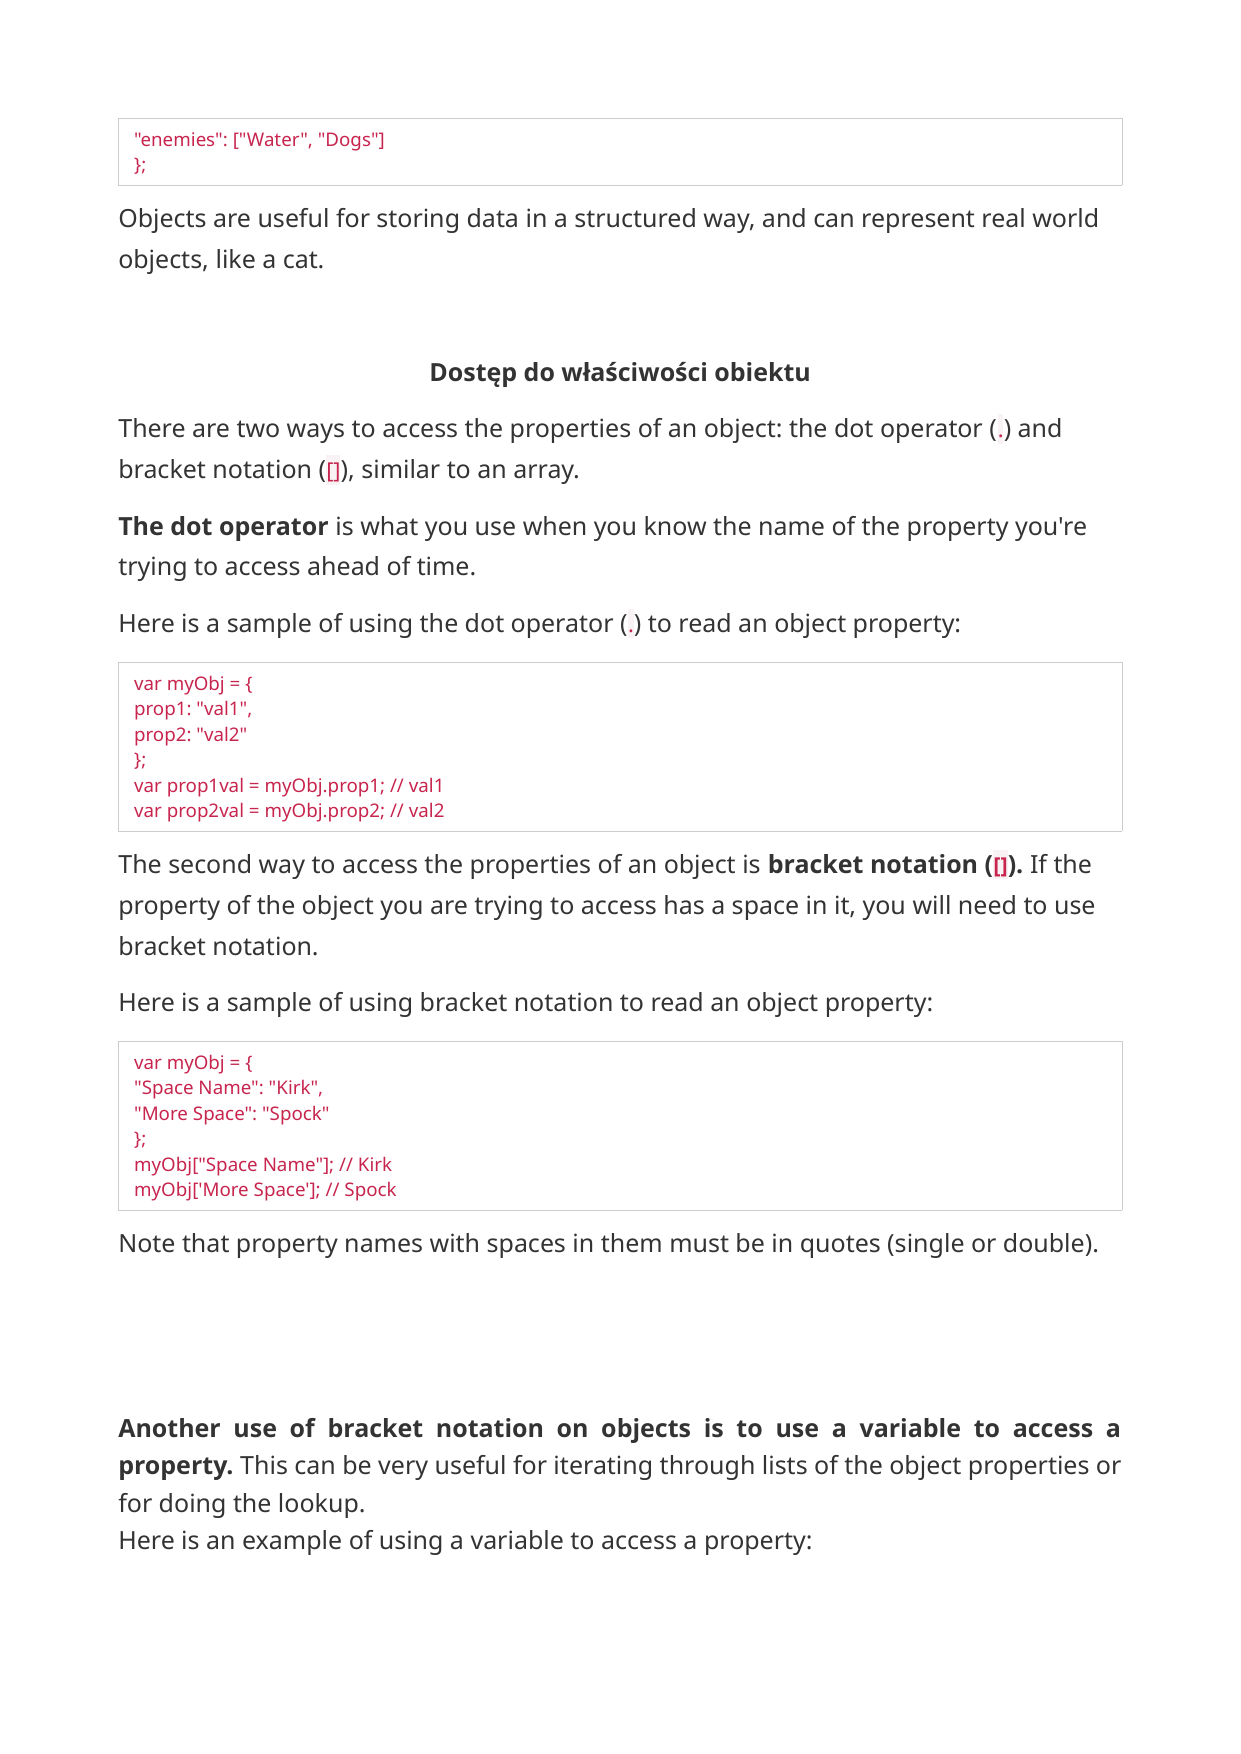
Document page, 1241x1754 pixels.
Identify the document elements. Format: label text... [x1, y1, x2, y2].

text Objects are useful for storing data in a structured way, and can represent real world objects, like a cat. [118, 201, 1122, 276]
text var myObj = { prop1: "val1", prop2: "val2" }; var prop1val = myObj.prop1; // val1 var prop2val = myObj.prop2; // val2 [119, 663, 1122, 831]
text Here is a sample of using bracket notation to read an object property: [118, 984, 1122, 1019]
text The second way to access the properties of an object is bracket notation ([]). If the property of the object you are trying to access has a space in it, you will need to use bracket notation. [118, 846, 1122, 962]
text Dostęp do właściwości obiektu [118, 354, 1122, 388]
text var myObj = { "Space Name": "Kirk", "More Space": "Spock" }; myObj["Space Name"]; // Kirk myObj['More Space']; // Spock [119, 1042, 1122, 1210]
text There are two ways to access the properties of an object: the dot operator (.) and bracket notation ([]), similar to an array. [118, 411, 1122, 486]
text Here is an example of using a variable to access a property: [118, 1523, 1122, 1557]
text Note that property names with spaces in them must be in quotes (single or double). [118, 1226, 1122, 1260]
text The dot operator is what you use when you know the name of the property you're trying to access ahead of time. [118, 508, 1122, 583]
text Another use of bracket notation on objects is to use a variable to access a property. This can be very useful for iterating through lists of the object properties or for doing the lookup. [118, 1411, 1122, 1519]
text Here is a sample of using the dot operator (.) to read an object property: [118, 605, 1122, 639]
text "enemies": ["Water", "Dogs"] }; [119, 119, 1122, 185]
